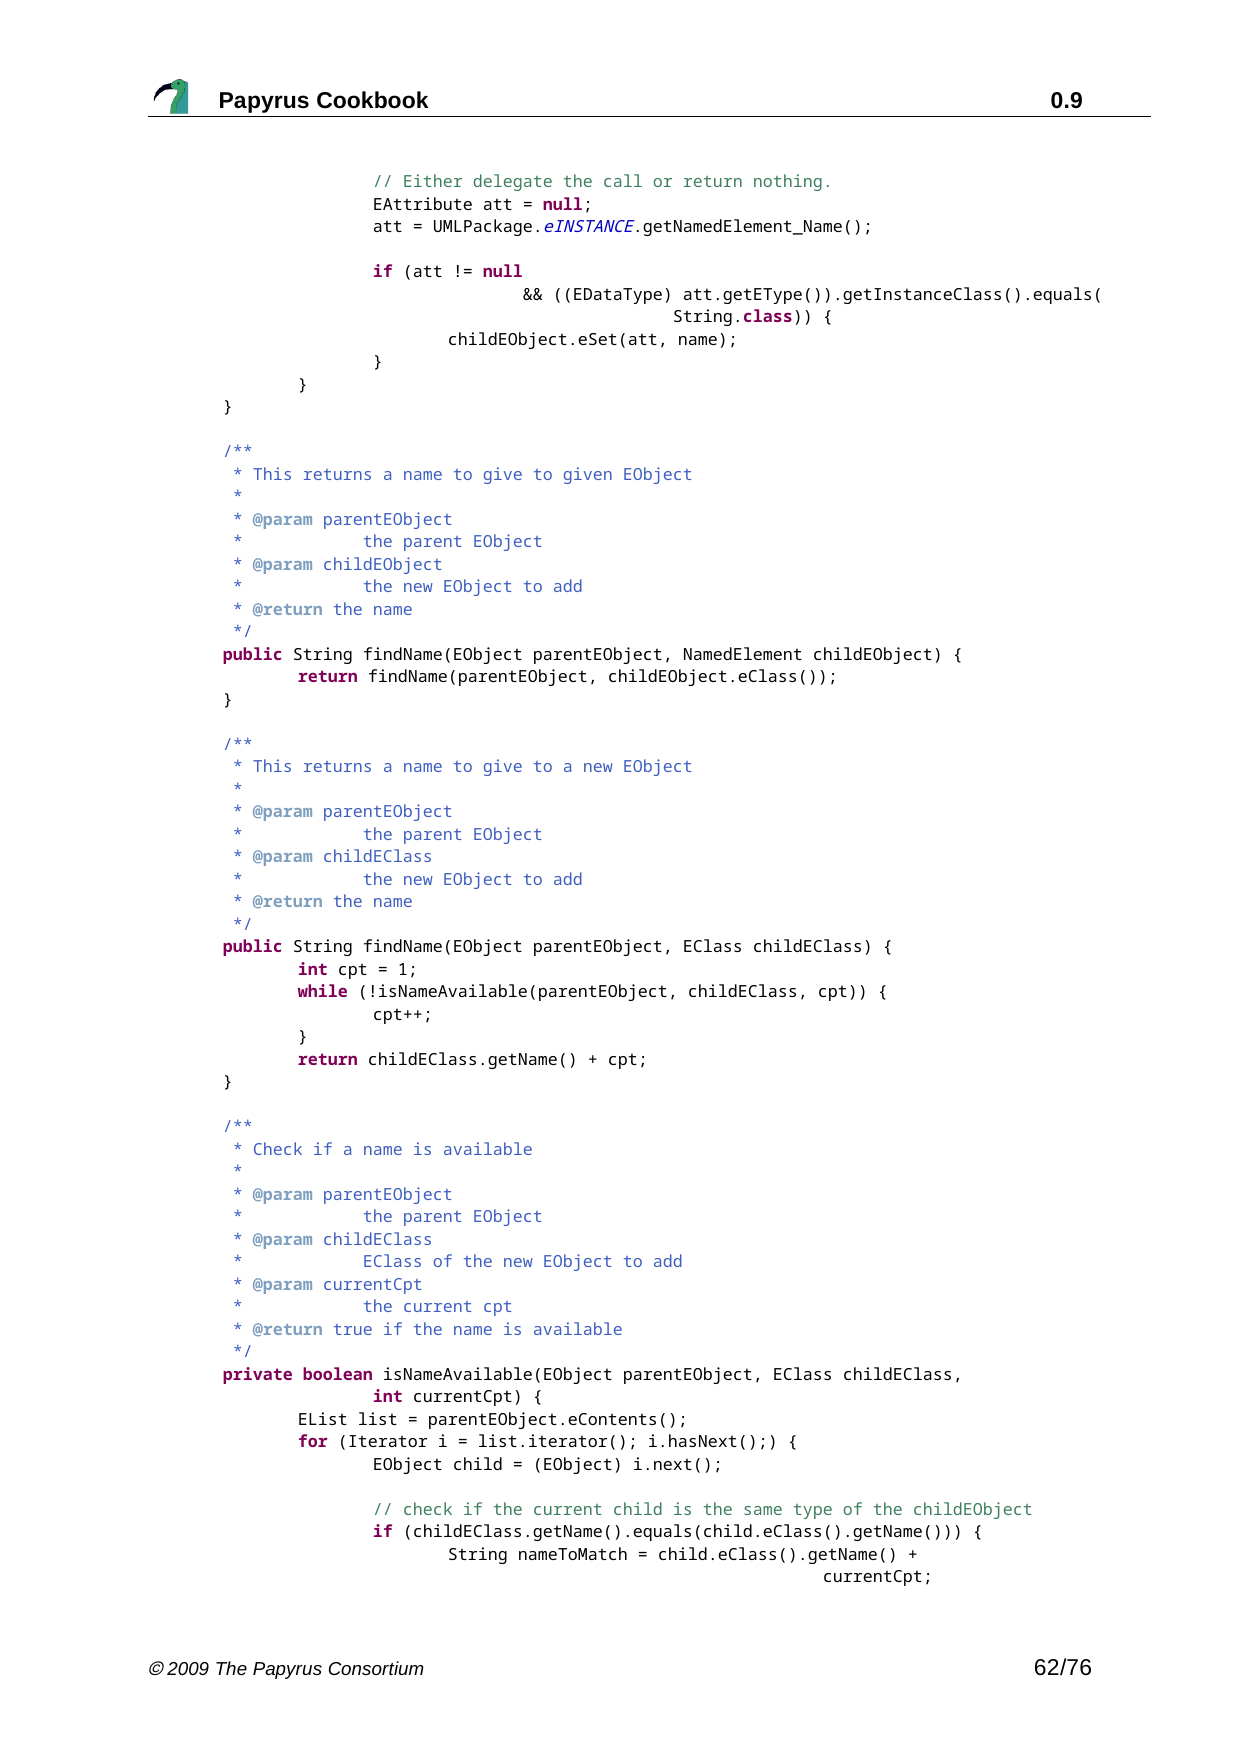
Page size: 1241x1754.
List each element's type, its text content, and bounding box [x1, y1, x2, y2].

text * @return the name [148, 890, 1151, 913]
text for (Iterator i = list.iterator(); i.hasNext();) { [148, 1430, 1151, 1453]
text childEObject.eSet(att, name); [148, 328, 1151, 350]
text * [148, 485, 1151, 508]
text * the new EObject to add [148, 868, 1151, 890]
text EList list = parentEObject.eContents(); [148, 1408, 1151, 1430]
text * the parent EObject [148, 530, 1151, 553]
text /** [148, 733, 1151, 755]
text */ [148, 620, 1151, 643]
text } [148, 350, 1151, 373]
text if (att != null [148, 260, 1151, 283]
text * This returns a name to give to given EObject [148, 463, 1151, 485]
text * @param parentEObject [148, 1183, 1151, 1205]
text * [148, 778, 1151, 800]
text */ [148, 913, 1151, 935]
text } [148, 395, 1151, 418]
text // check if the current child is the same type of the childEObject [148, 1498, 1151, 1520]
text * This returns a name to give to a new EObject [148, 755, 1151, 778]
text * @return the name [148, 598, 1151, 620]
text * @param childEClass [148, 1228, 1151, 1250]
text * Check if a name is available [148, 1138, 1151, 1160]
text EObject child = (EObject) i.next(); [148, 1453, 1151, 1475]
text att = UMLPackage.eINSTANCE.getNamedElement_Name(); [148, 215, 1151, 238]
text * [148, 1160, 1151, 1183]
text * the parent EObject [148, 823, 1151, 845]
text * the new EObject to add [148, 575, 1151, 598]
text return findName(parentEObject, childEObject.eClass()); [148, 665, 1151, 688]
text } [148, 1070, 1151, 1093]
text * the parent EObject [148, 1205, 1151, 1228]
text } [148, 373, 1151, 395]
text String nameToMatch = child.eClass().getName() + currentCpt; [148, 1543, 1151, 1588]
text public String findName(EObject parentEObject, NamedElement childEObject) { [148, 643, 1151, 665]
text int currentCpt) { [148, 1385, 1151, 1408]
text * @param parentEObject [148, 508, 1151, 530]
text private boolean isNameAvailable(EObject parentEObject, EClass childEClass, [148, 1363, 1151, 1385]
text /** [148, 1115, 1151, 1138]
text EAttribute att = null; [148, 193, 1151, 215]
text String.class)) { [148, 305, 1151, 328]
text if (childEClass.getName().equals(child.eClass().getName())) { [148, 1520, 1151, 1543]
picture [153, 79, 189, 114]
text * @param parentEObject [148, 800, 1151, 823]
text * EClass of the new EObject to add [148, 1250, 1151, 1273]
text while (!isNameAvailable(parentEObject, childEClass, cpt)) { [148, 980, 1151, 1003]
text * @param currentCpt [148, 1273, 1151, 1295]
text && ((EDataType) att.getEType()).getInstanceClass().equals( [148, 283, 1151, 305]
text * @param childEClass [148, 845, 1151, 868]
text // Either delegate the call or return nothing. [148, 170, 1151, 193]
text cpt++; [148, 1003, 1151, 1025]
text } [148, 1025, 1151, 1048]
text */ [148, 1340, 1151, 1363]
text int cpt = 1; [148, 958, 1151, 980]
text public String findName(EObject parentEObject, EClass childEClass) { [148, 935, 1151, 958]
text * @param childEObject [148, 553, 1151, 575]
text } [148, 688, 1151, 710]
text * the current cpt [148, 1295, 1151, 1318]
text return childEClass.getName() + cpt; [148, 1048, 1151, 1070]
text * @return true if the name is available [148, 1318, 1151, 1340]
text /** [148, 440, 1151, 463]
